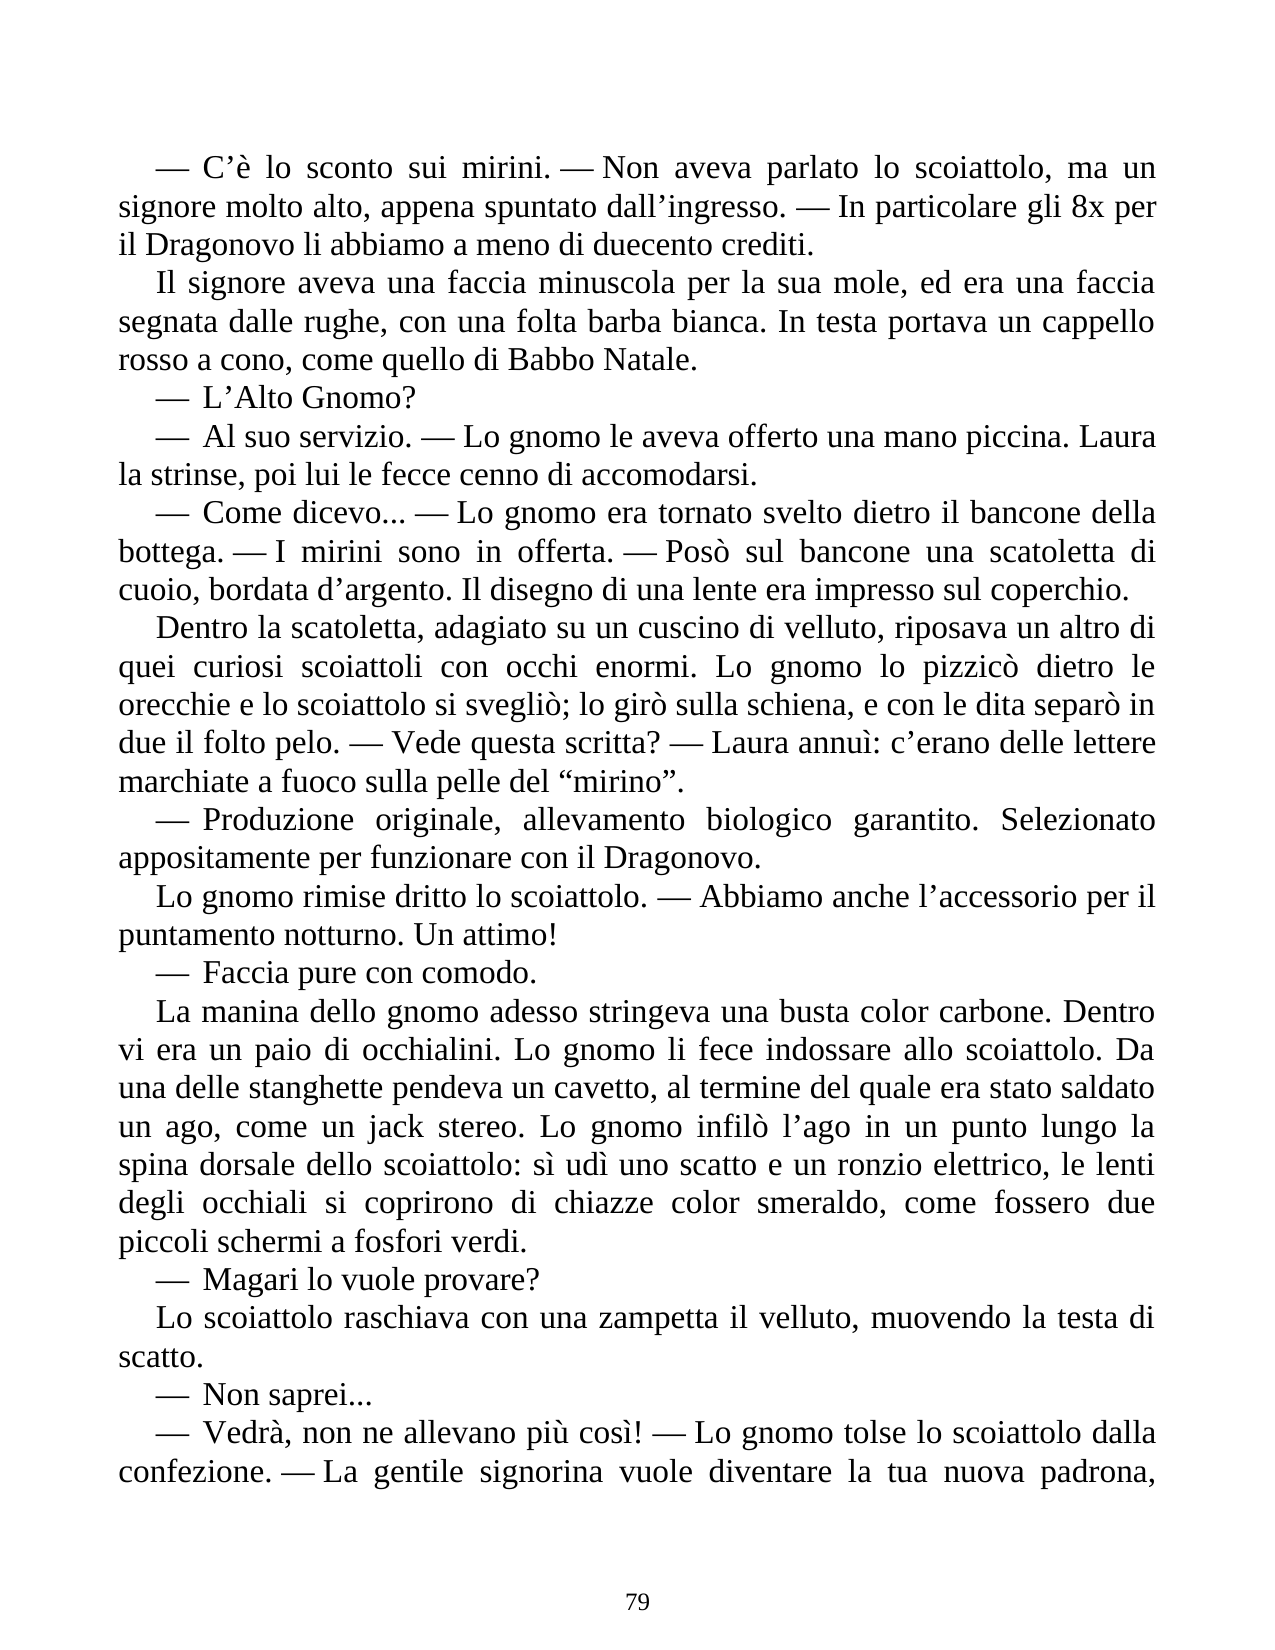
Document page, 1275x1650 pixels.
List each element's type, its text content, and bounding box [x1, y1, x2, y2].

text — Non saprei... [118, 1374, 1157, 1413]
text Lo gnomo rimise dritto lo scoiattolo. — Abbiamo anche l’accessorio per il puntamento notturno. Un attimo! [118, 876, 1157, 953]
text — Magari lo vuole provare? [118, 1259, 1157, 1298]
text — Faccia pure con comodo. [118, 953, 1157, 991]
text — Come dicevo... — Lo gnomo era tornato svelto dietro il bancone della bottega. — I mirini sono in offerta. — Posò sul bancone una scatoletta di cuoio, bordata d’argento. Il disegno di una lente era impresso sul coperchio. [118, 493, 1157, 608]
text — Produzione originale, allevamento biologico garantito. Selezionato appositamente per funzionare con il Dragonovo. [118, 799, 1157, 876]
text Il signore aveva una faccia minuscola per la sua mole, ed era una faccia segnata dalle rughe, con una folta barba bianca. In testa portava un cappello rosso a cono, come quello di Babbo Natale. [118, 263, 1157, 378]
text — Al suo servizio. — Lo gnomo le aveva offerto una mano piccina. Laura la strinse, poi lui le fecce cenno di accomodarsi. [118, 416, 1157, 493]
text Lo scoiattolo raschiava con una zampetta il velluto, muovendo la testa di scatto. [118, 1298, 1157, 1374]
text — C’è lo sconto sui mirini. — Non aveva parlato lo scoiattolo, ma un signore molto alto, appena spuntato dall’ingresso. — In particolare gli 8x per il Dragonovo li abbiamo a meno di duecento crediti. [118, 148, 1157, 263]
text La manina dello gnomo adesso stringeva una busta color carbone. Dentro vi era un paio di occhialini. Lo gnomo li fece indossare allo scoiattolo. Da una delle stanghette pendeva un cavetto, al termine del quale era stato saldato un ago, come un jack stereo. Lo gnomo infilò l’ago in un punto lungo la spina dorsale dello scoiattolo: sì udì uno scatto e un ronzio elettrico, le lenti degli occhiali si coprirono di chiazze color smeraldo, come fossero due piccoli schermi a fosfori verdi. [118, 991, 1157, 1259]
text Dentro la scatoletta, adagiato su un cuscino di velluto, riposava un altro di quei curiosi scoiattoli con occhi enormi. Lo gnomo lo pizzicò dietro le orecchie e lo scoiattolo si svegliò; lo girò sulla schiena, e con le dita separò in due il folto pelo. — Vede questa scritta? — Laura annuì: c’erano delle lettere marchiate a fuoco sulla pelle del “mirino”. [118, 608, 1157, 799]
text — L’Alto Gnomo? [118, 378, 1157, 416]
text — Vedrà, non ne allevano più così! — Lo gnomo tolse lo scoiattolo dalla confezione. — La gentile signorina vuole diventare la tua nuova padrona, [118, 1413, 1157, 1489]
